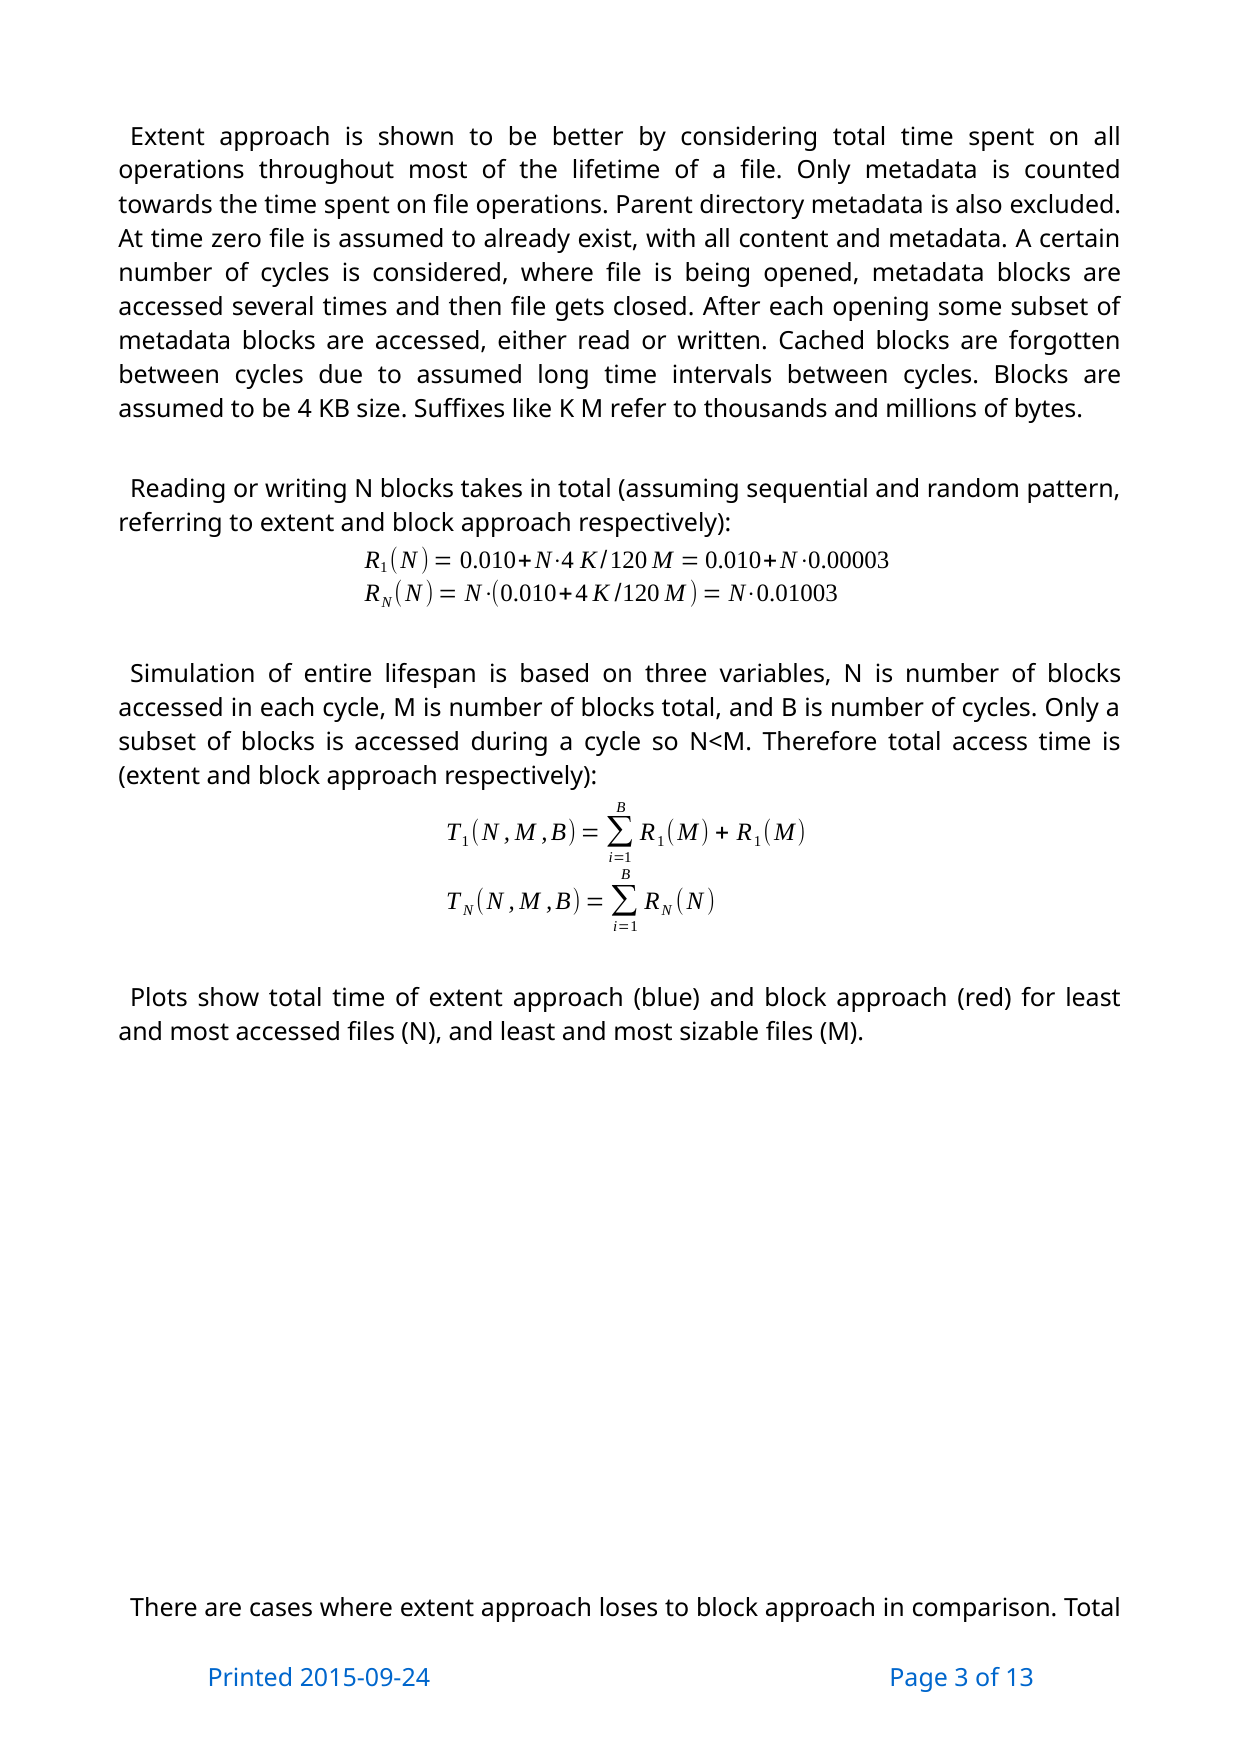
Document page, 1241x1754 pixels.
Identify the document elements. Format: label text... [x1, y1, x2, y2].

text Reading or writing N blocks takes in total (assuming sequential and random pattern, referring to extent and block approach respectively): [118, 471, 1122, 539]
text Extent approach is shown to be better by considering total time spent on all operations throughout most of the lifetime of a file. Only metadata is counted towards the time spent on file operations. Parent directory metadata is also excluded. At time zero file is assumed to already exist, with all content and metadata. A certain number of cycles is considered, where file is being opened, metadata blocks are accessed several times and then file gets closed. After each opening some subset of metadata blocks are accessed, either read or written. Cached blocks are forgotten between cycles due to assumed long time intervals between cycles. Blocks are assumed to be 4 KB size. Suffixes like K M refer to thousands and millions of bytes. [118, 118, 1122, 425]
text Simulation of entire lifespan is based on three variables, N is number of blocks accessed in each cycle, M is number of blocks total, and B is number of cycles. Only a subset of blocks is accessed during a cycle so N<M. Therefore total access time is (extent and block approach respectively): [118, 656, 1122, 792]
text There are cases where extent approach loses to block approach in comparison. Total [118, 1589, 1122, 1623]
text Plots show total time of extent approach (blue) and block approach (red) for least and most accessed files (N), and least and most sizable files (M). [118, 980, 1122, 1048]
